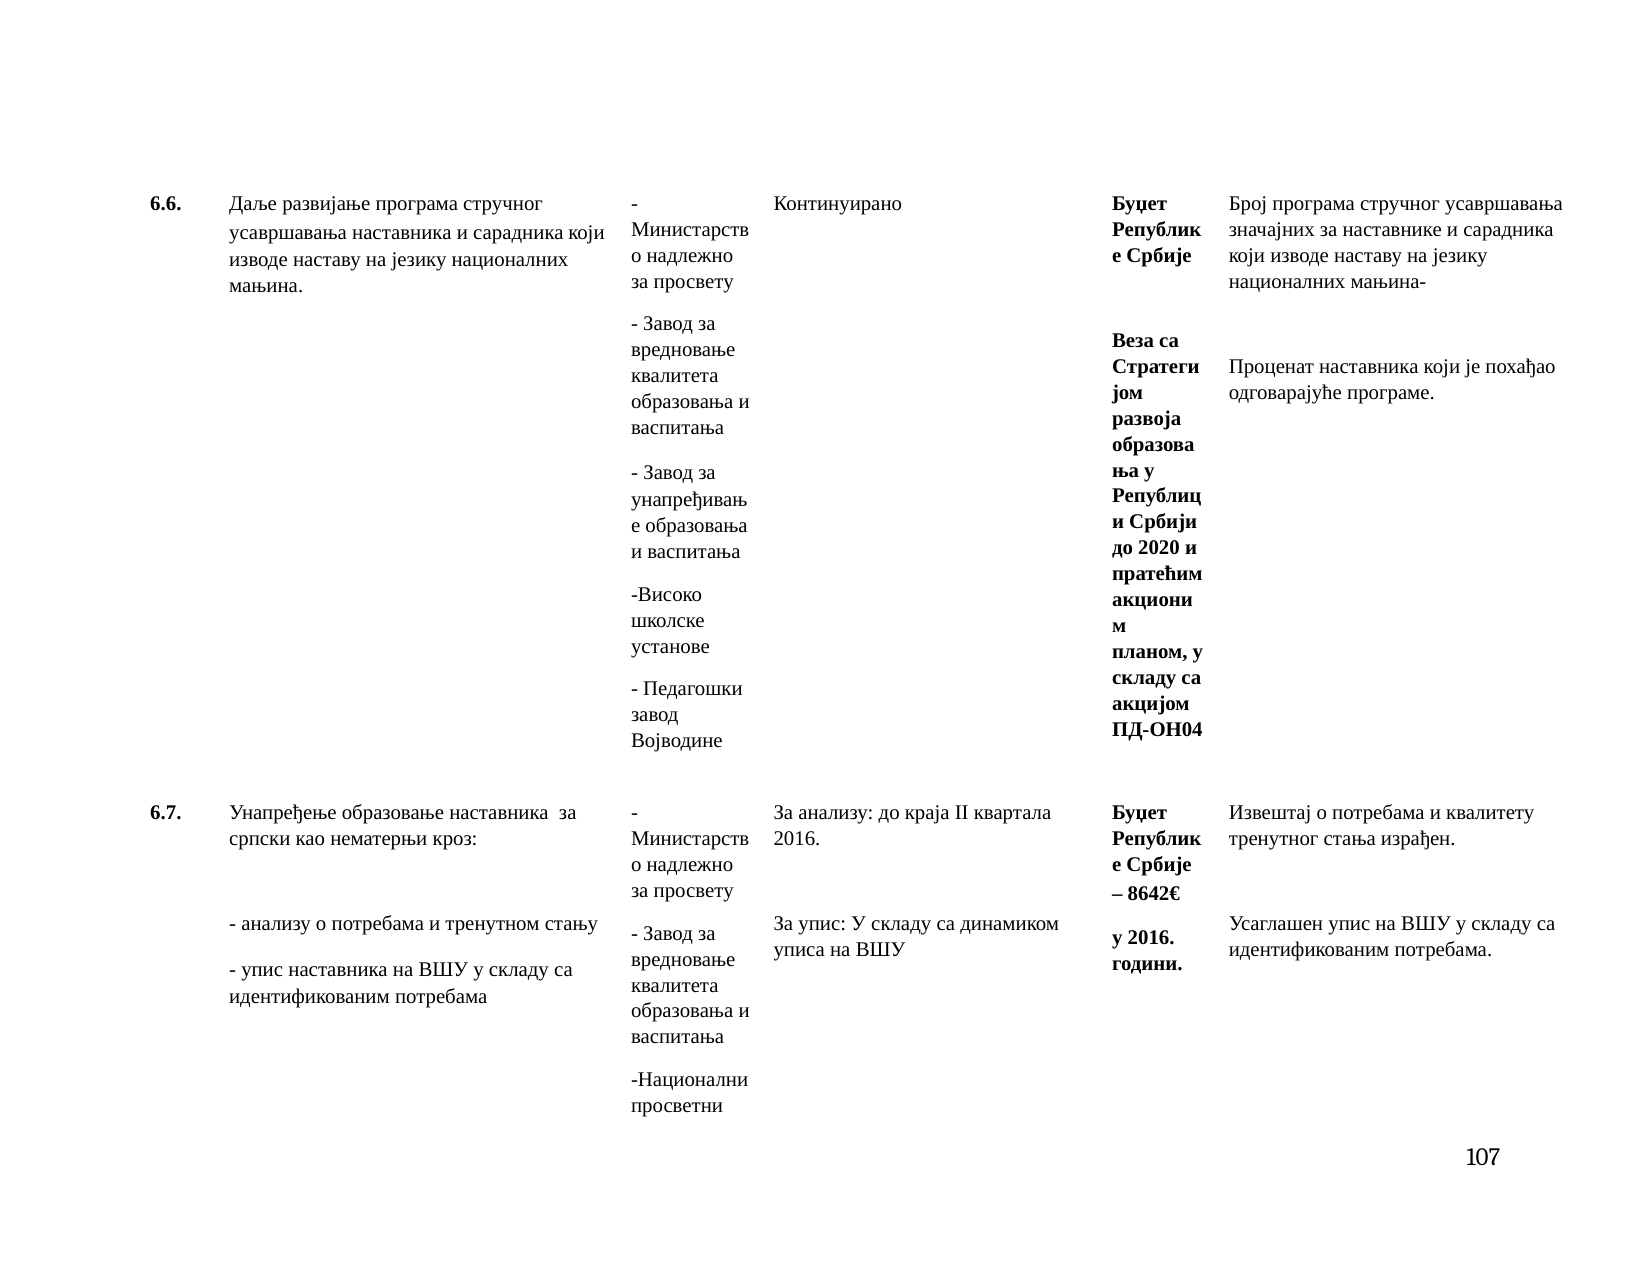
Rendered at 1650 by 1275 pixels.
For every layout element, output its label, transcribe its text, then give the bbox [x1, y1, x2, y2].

table_cell [762, 150, 1101, 191]
table_cell [139, 150, 218, 191]
table_cell Извештај о потребама и квалитету тренутног стања израђен. Усаглашен упис на ВШУ у складу са идентификованим потребама. [1217, 800, 1582, 1117]
table_cell [218, 150, 619, 191]
table_cell Буџет Републике Србије – 8642€ у 2016. години. [1101, 800, 1217, 1117]
table_cell [1101, 150, 1217, 191]
table_cell 6.6. [139, 191, 218, 800]
table_cell -Министарство надлежно за просвету - Завод за вредновање квалитета образовања и васпитања - Завод за унапређивање образовања и васпитања -Високо школске установе - Педагошки завод Војводине [620, 191, 762, 800]
table_cell За анализу: до краја II квартала 2016. За упис: У складу са динамиком уписа на ВШУ [762, 800, 1101, 1117]
table_cell Број програма стручног усавршавања значајних за наставнике и сарадника који изводе наставу на језику националних мањина- Проценат наставника који је похађао одговарајуће програме. [1217, 191, 1582, 800]
table_cell [1217, 150, 1582, 191]
table_cell [620, 150, 762, 191]
table_cell Даље развијање програма стручног усавршавања наставника и сарадника који изводе наставу на језику националних мањина. [218, 191, 619, 800]
table_cell -Министарство надлежно за просвету - Завод за вредновање квалитета образовања и васпитања -Национални просветни [620, 800, 762, 1117]
table_cell Континуирано [762, 191, 1101, 800]
table_cell Унапређење образовање наставника за српски као нематерњи кроз: - анализу о потребама и тренутном стању - упис наставника на ВШУ у складу са идентификованим потребама [218, 800, 619, 1117]
table_cell 6.7. [139, 800, 218, 1117]
table_cell Буџет Републике Србије Веза са Стратегијом развоја образовања у Републици Србији до 2020 и пратећим акционим планом, у складу са акцијом ПД-ОН04 [1101, 191, 1217, 800]
